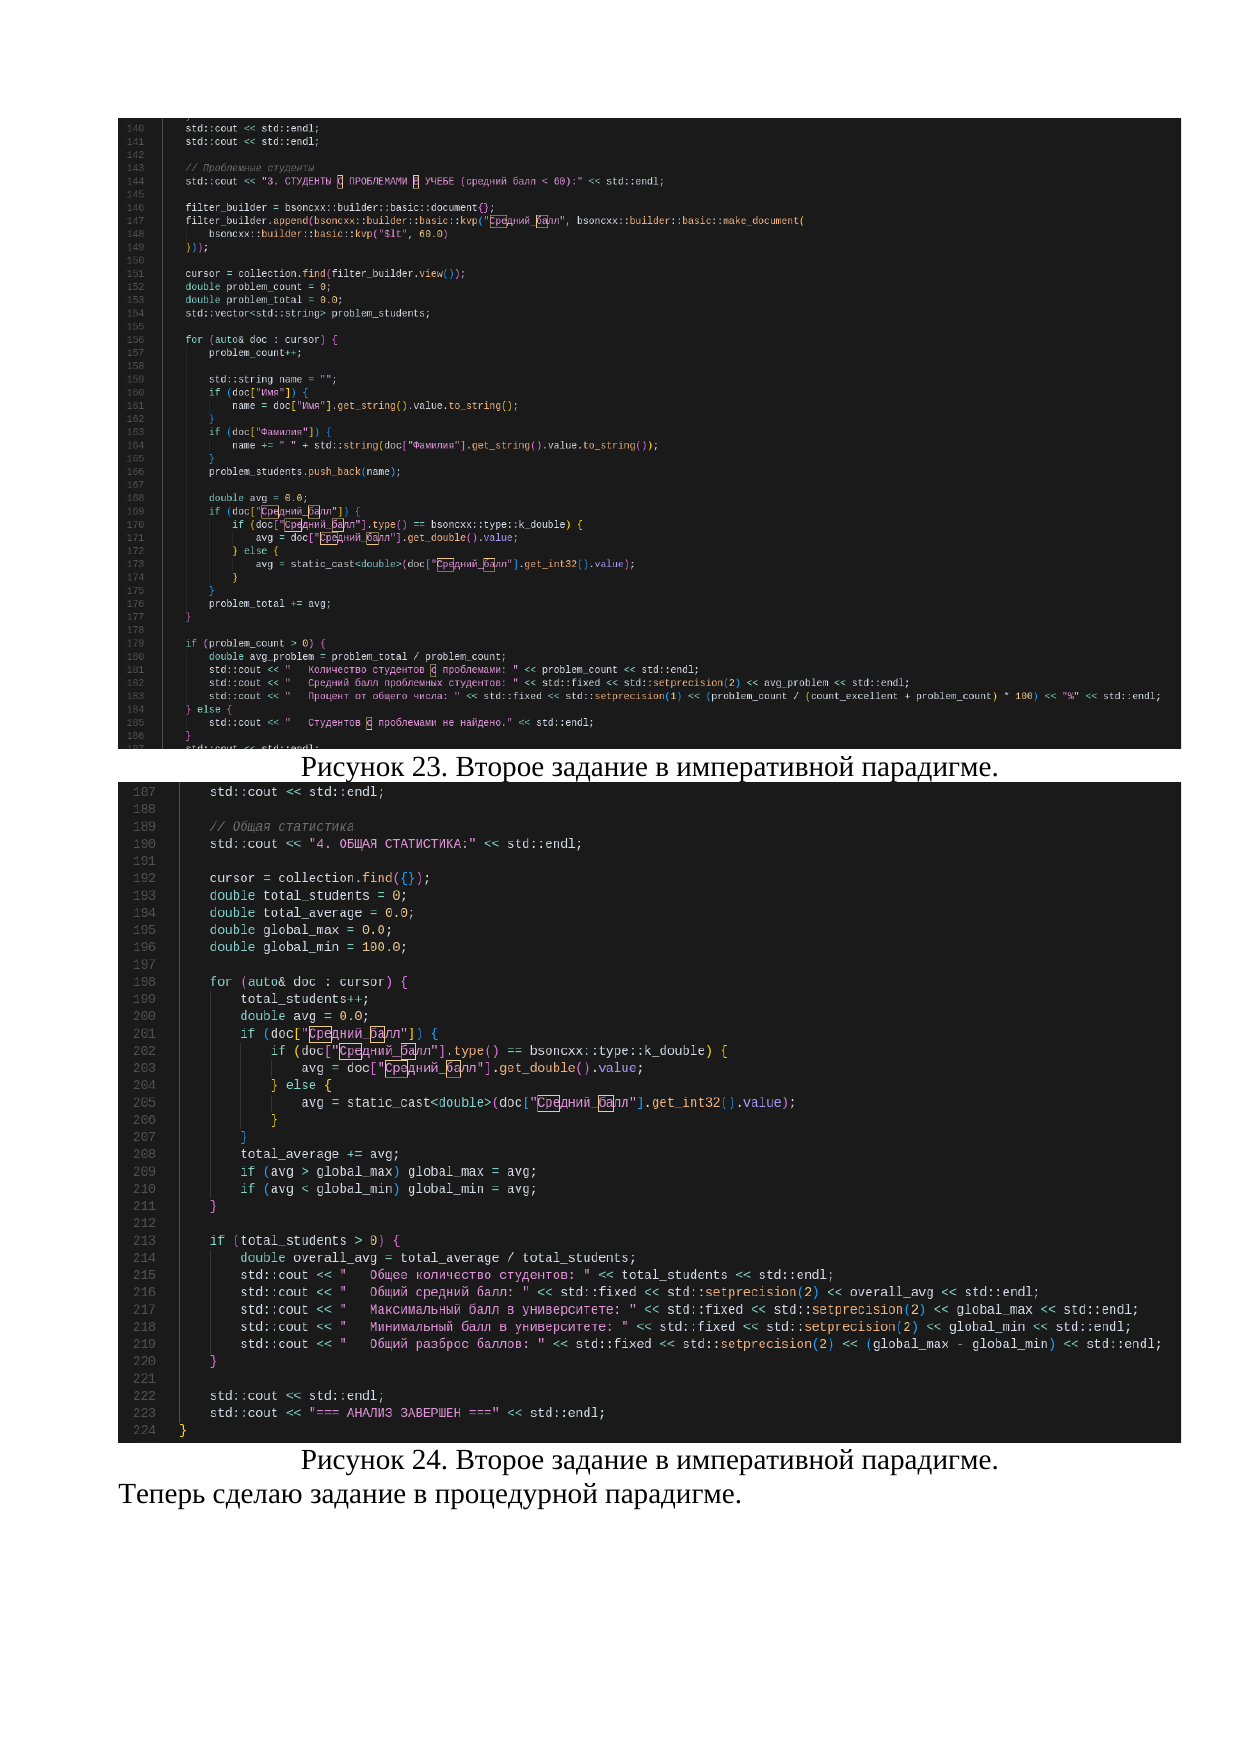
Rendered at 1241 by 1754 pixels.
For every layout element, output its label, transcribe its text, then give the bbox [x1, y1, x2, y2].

picture [118, 782, 1182, 1443]
text Рисунок 24. Второе задание в императивной парадигме. [118, 1443, 1181, 1476]
text Рисунок 23. Второе задание в императивной парадигме. [118, 749, 1181, 782]
text Теперь сделаю задание в процедурной парадигме. [118, 1476, 1181, 1509]
picture [118, 118, 1182, 749]
